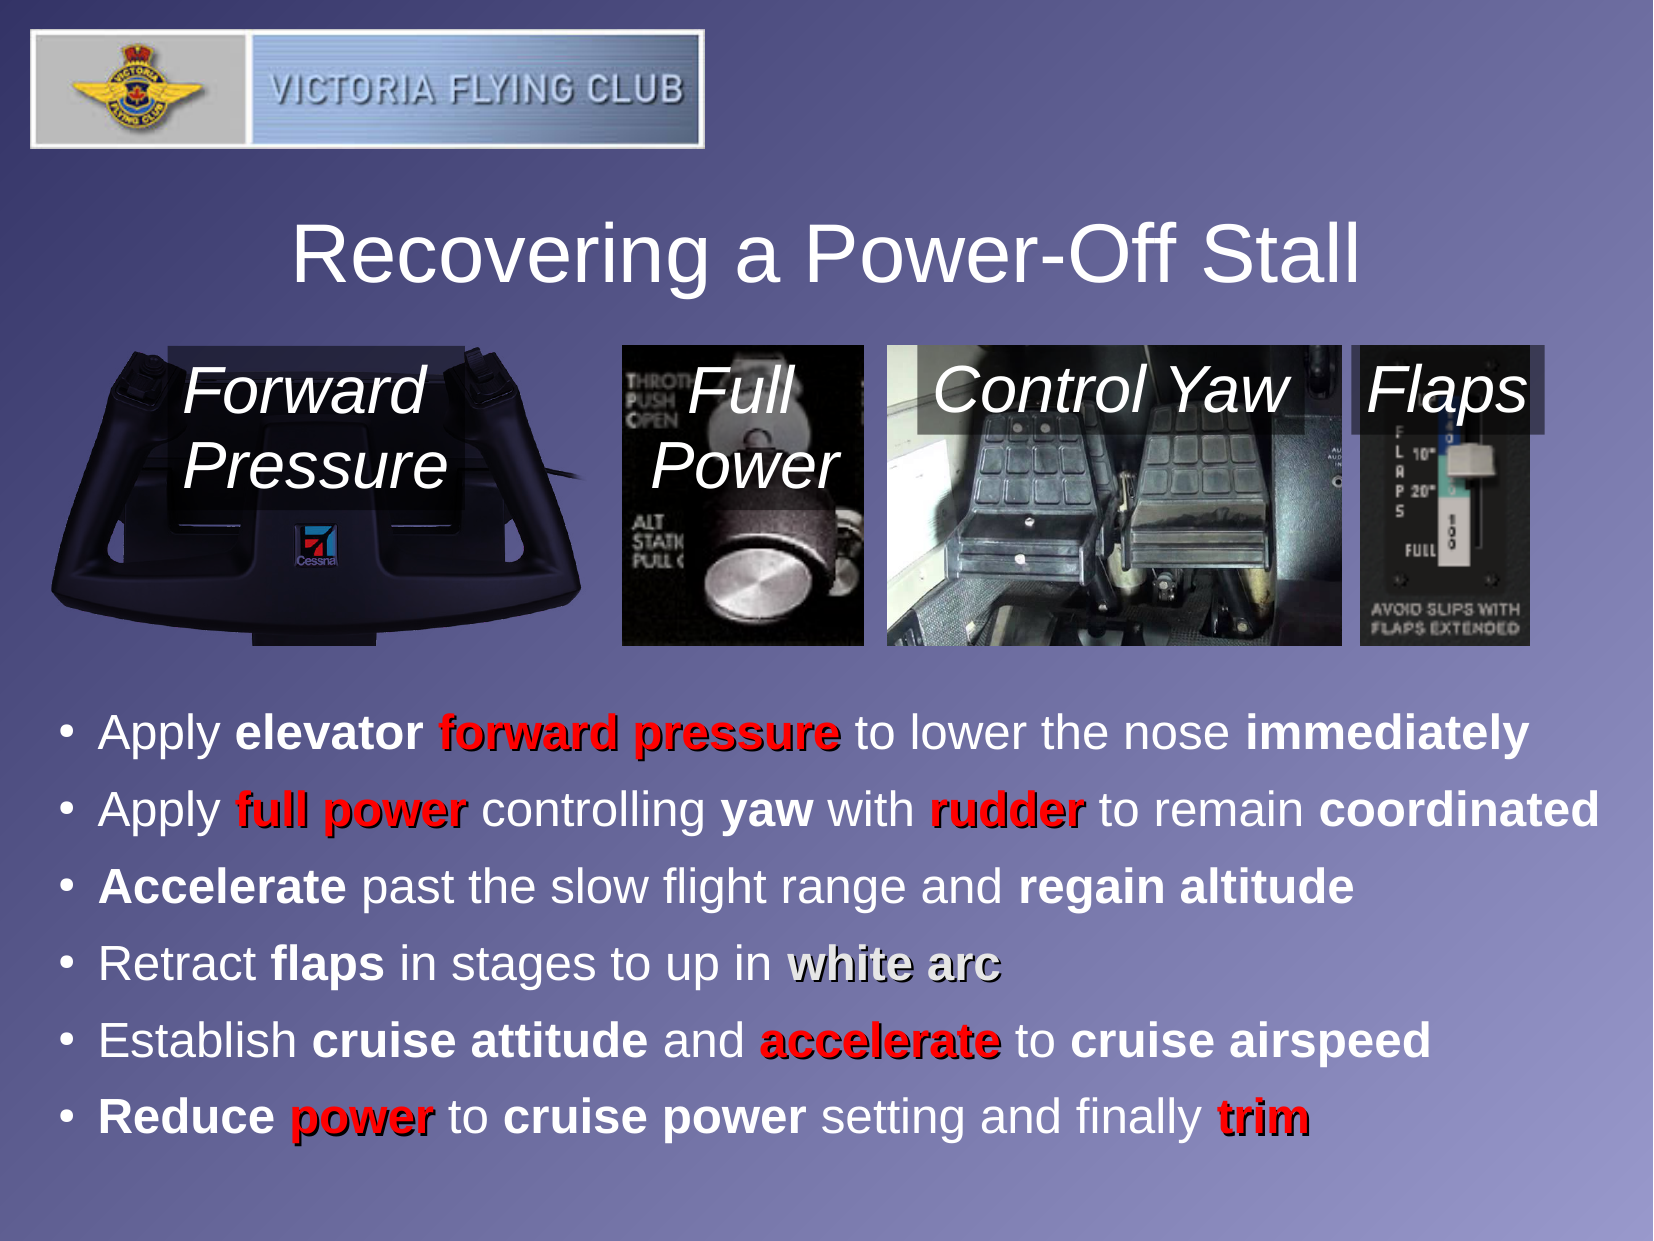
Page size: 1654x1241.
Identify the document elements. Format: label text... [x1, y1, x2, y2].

text_box Flaps [1351, 345, 1545, 435]
picture [1360, 435, 1530, 646]
picture [622, 345, 864, 646]
title Recovering a Power-Off Stall [82, 150, 1571, 358]
picture [44, 345, 587, 646]
picture [30, 29, 705, 149]
text_box Forward Pressure [167, 345, 465, 511]
list Apply elevator forward pressure to lower the nose immediately Apply full power controlling yaw with rudder to remain coordinated Accelerate past the slow flight range and regain altitude Retract flaps in stages to up in white arc Establish cruise attitude and accelerate to cruise airspeed Reduce power to cruise power setting and finally trim [45, 705, 1636, 1201]
picture [887, 345, 1342, 646]
text_box Full Power [635, 345, 855, 511]
text_box Control Yaw [917, 345, 1305, 435]
